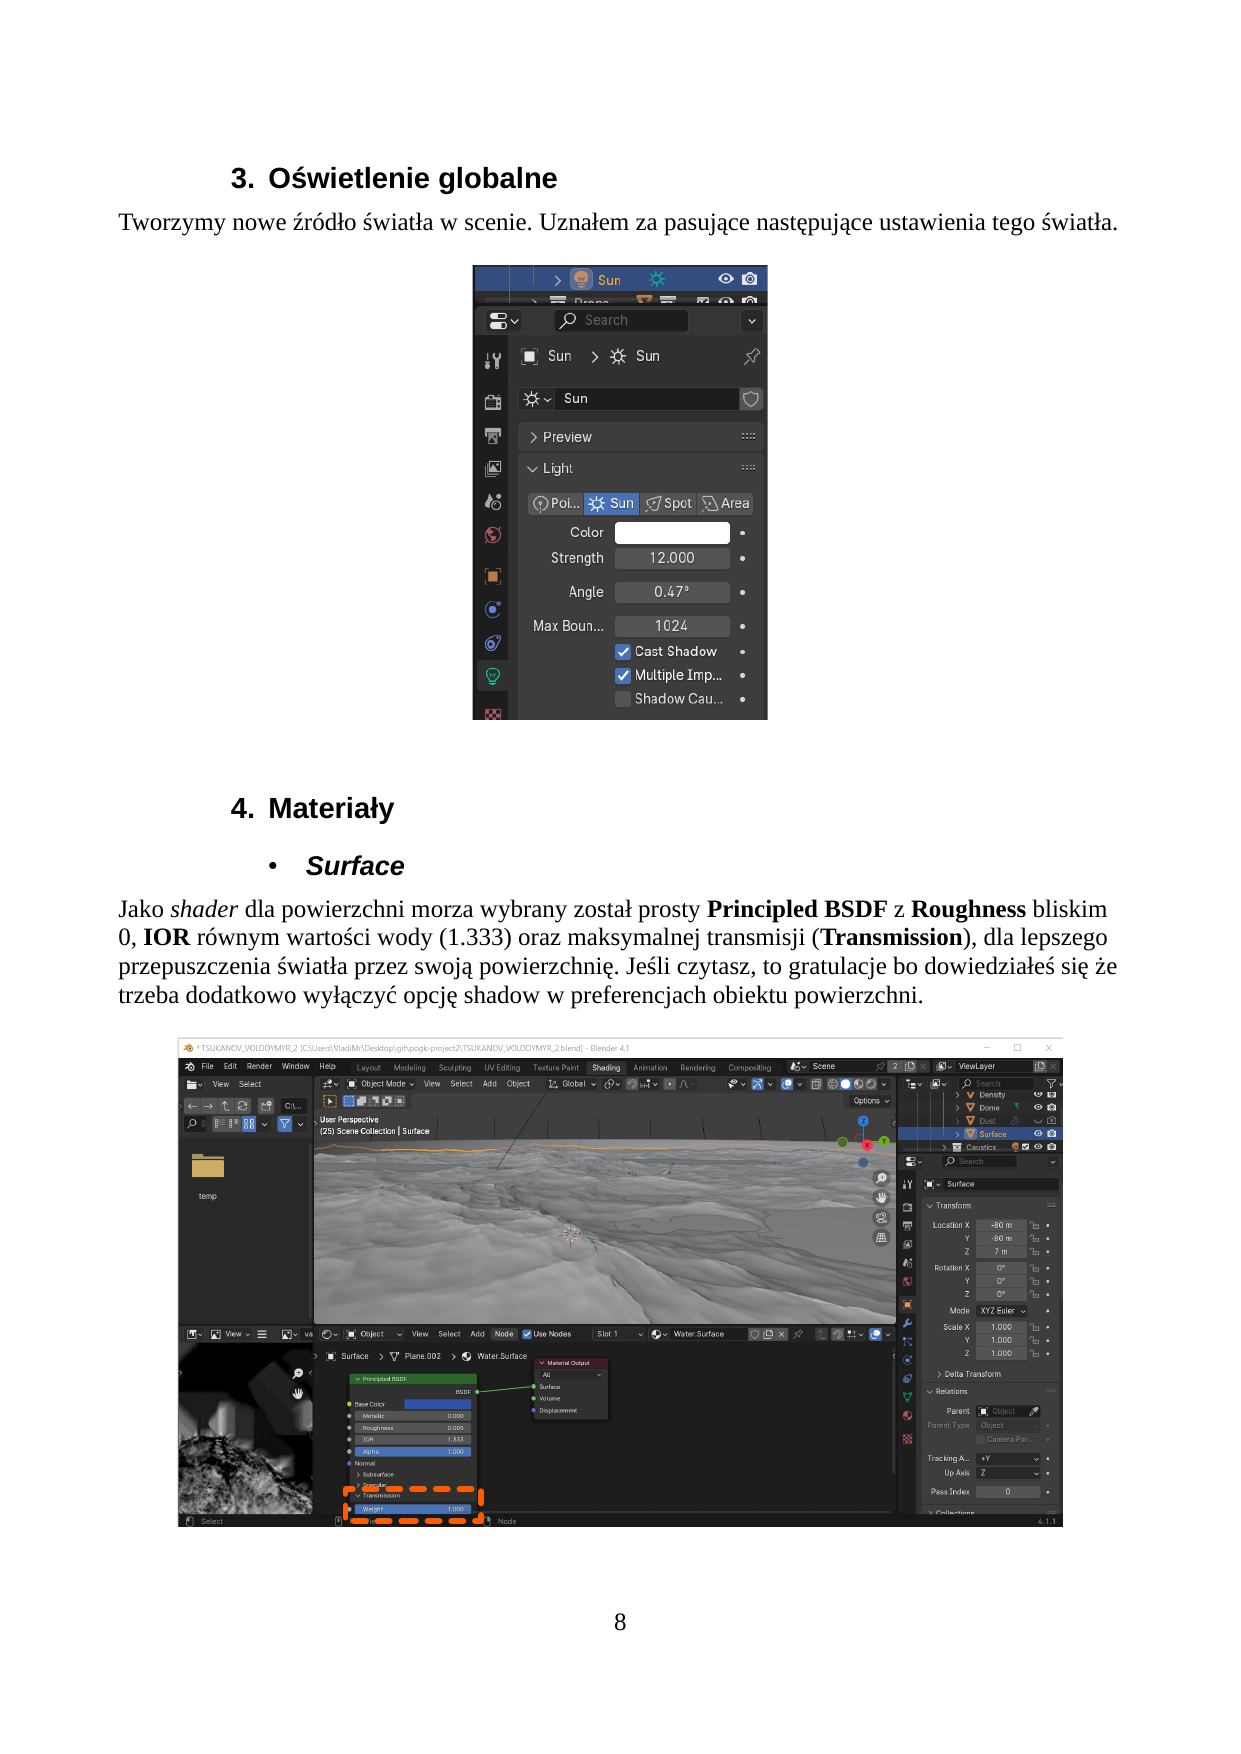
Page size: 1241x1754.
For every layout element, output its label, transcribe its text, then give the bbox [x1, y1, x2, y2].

subtitle Surface [268, 850, 1122, 881]
subtitle Materiały [231, 791, 1122, 825]
picture [177, 1037, 1063, 1527]
subtitle Oświetlenie globalne [231, 161, 1122, 195]
text Jako shader dla powierzchni morza wybrany został prosty Principled BSDF z Roughness bliskim 0, IOR równym wartości wody (1.333) oraz maksymalnej transmisji (Transmission), dla lepszego przepuszczenia światła przez swoją powierzchnię. Jeśli czytasz, to gratulacje bo dowiedziałeś się że trzeba dodatkowo wyłączyć opcję shadow w preferencjach obiektu powierzchni. [118, 894, 1122, 1009]
text Tworzymy nowe źródło światła w scenie. Uznałem za pasujące następujące ustawienia tego światła. [118, 207, 1122, 236]
picture [472, 265, 768, 720]
